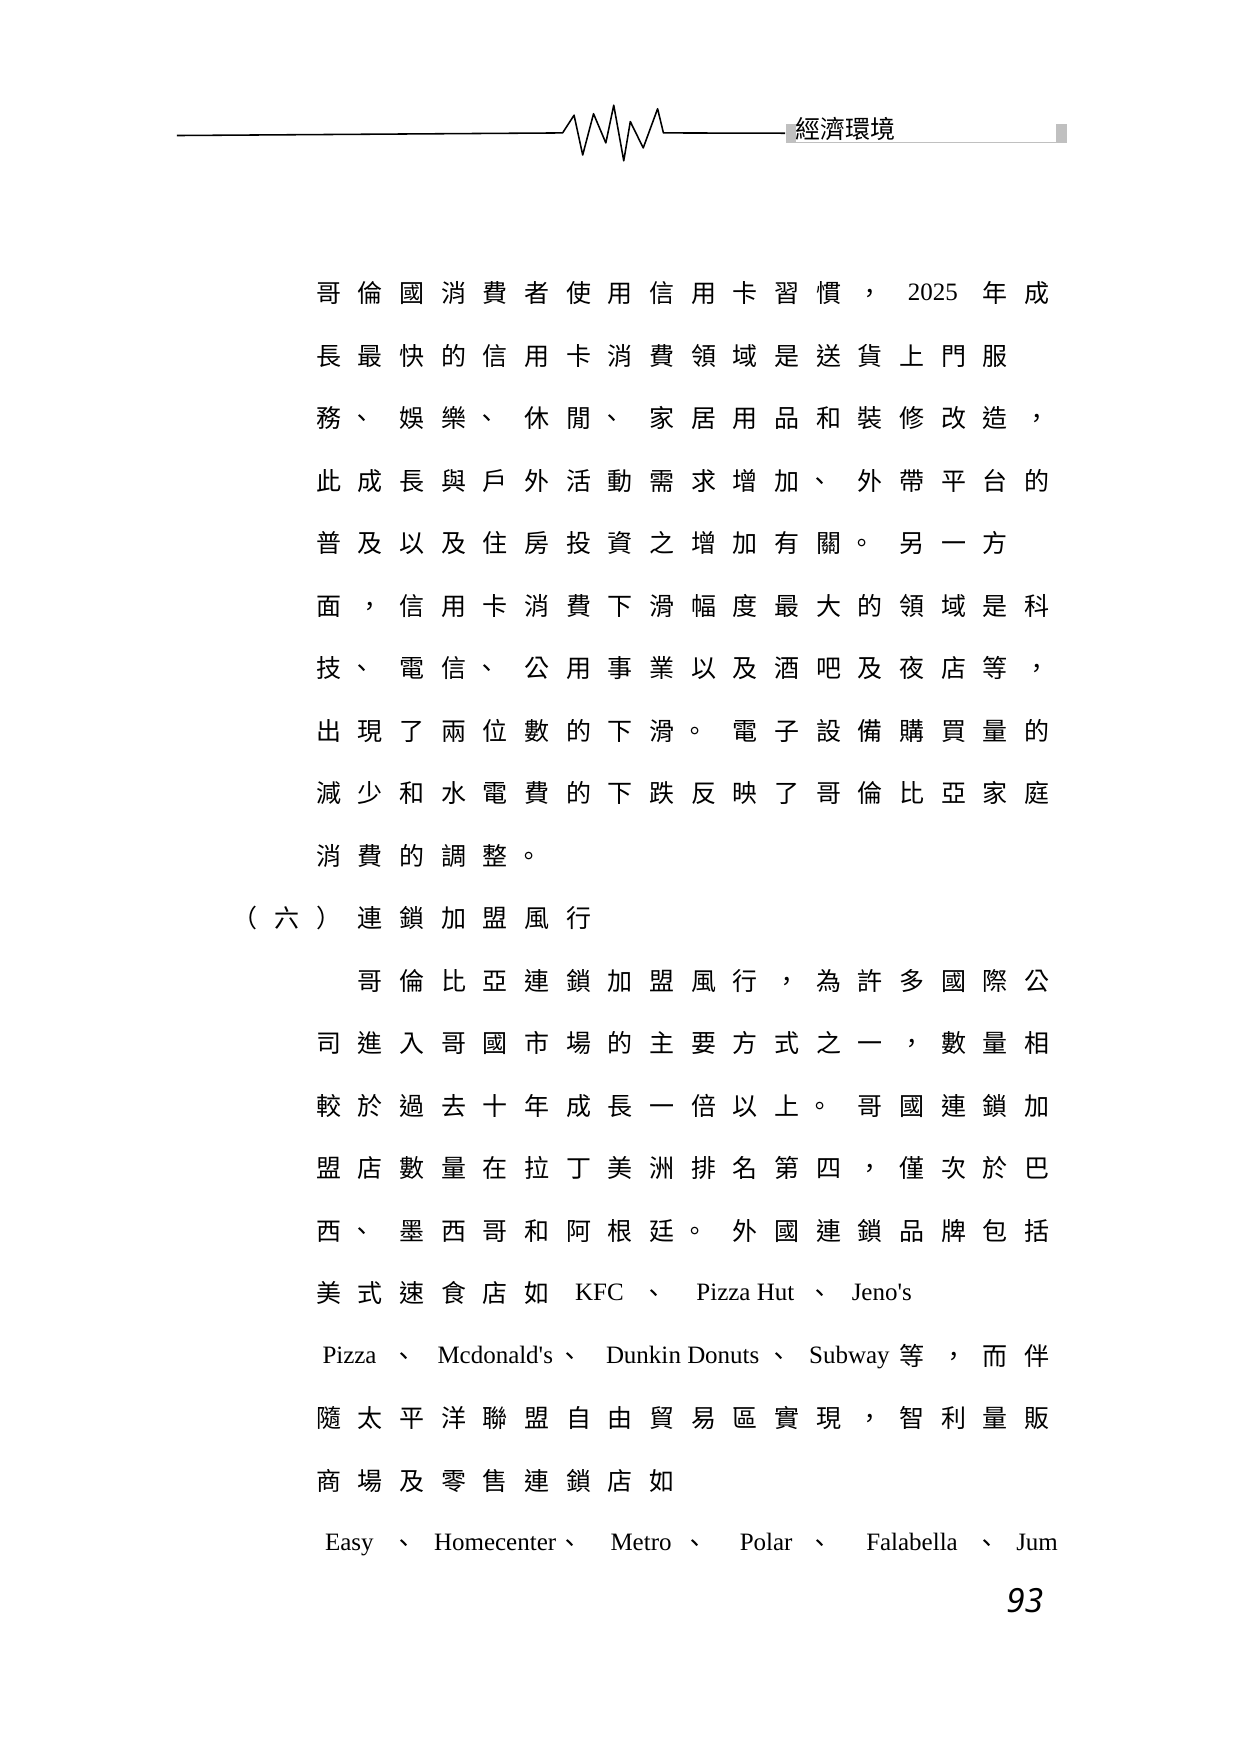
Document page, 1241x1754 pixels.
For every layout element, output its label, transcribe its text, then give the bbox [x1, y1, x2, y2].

text （六）連鎖加盟風行 [207, 875, 1058, 938]
text 哥倫比亞連鎖加盟風行，為許多國際公司進入哥國市場的主要方式之一，數量相較於過去十年成長一倍以上。哥國連鎖加盟店數量在拉丁美洲排名第四，僅次於巴西、墨西哥和阿根廷。外國連鎖品牌包括美式速食店如KFC、Pizza Hut、Jeno's Pizza、Mcdonald's、Dunkin Donuts、Subway等，而伴隨太平洋聯盟自由貿易區實現，智利量販商場及零售連鎖店如Easy、Homecenter、Metro、Polar、Falabella、Jum [281, 938, 1058, 1563]
text 哥倫國消費者使用信用卡習慣，2025年成長最快的信用卡消費領域是送貨上門服務、娛樂、休閒、家居用品和裝修改造，此成長與戶外活動需求增加、外帶平台的普及以及住房投資之增加有關。另一方面，信用卡消費下滑幅度最大的領域是科技、電信、公用事業以及酒吧及夜店等，出現了兩位數的下滑。電子設備購買量的減少和水電費的下跌反映了哥倫比亞家庭消費的調整。 [281, 250, 1058, 875]
